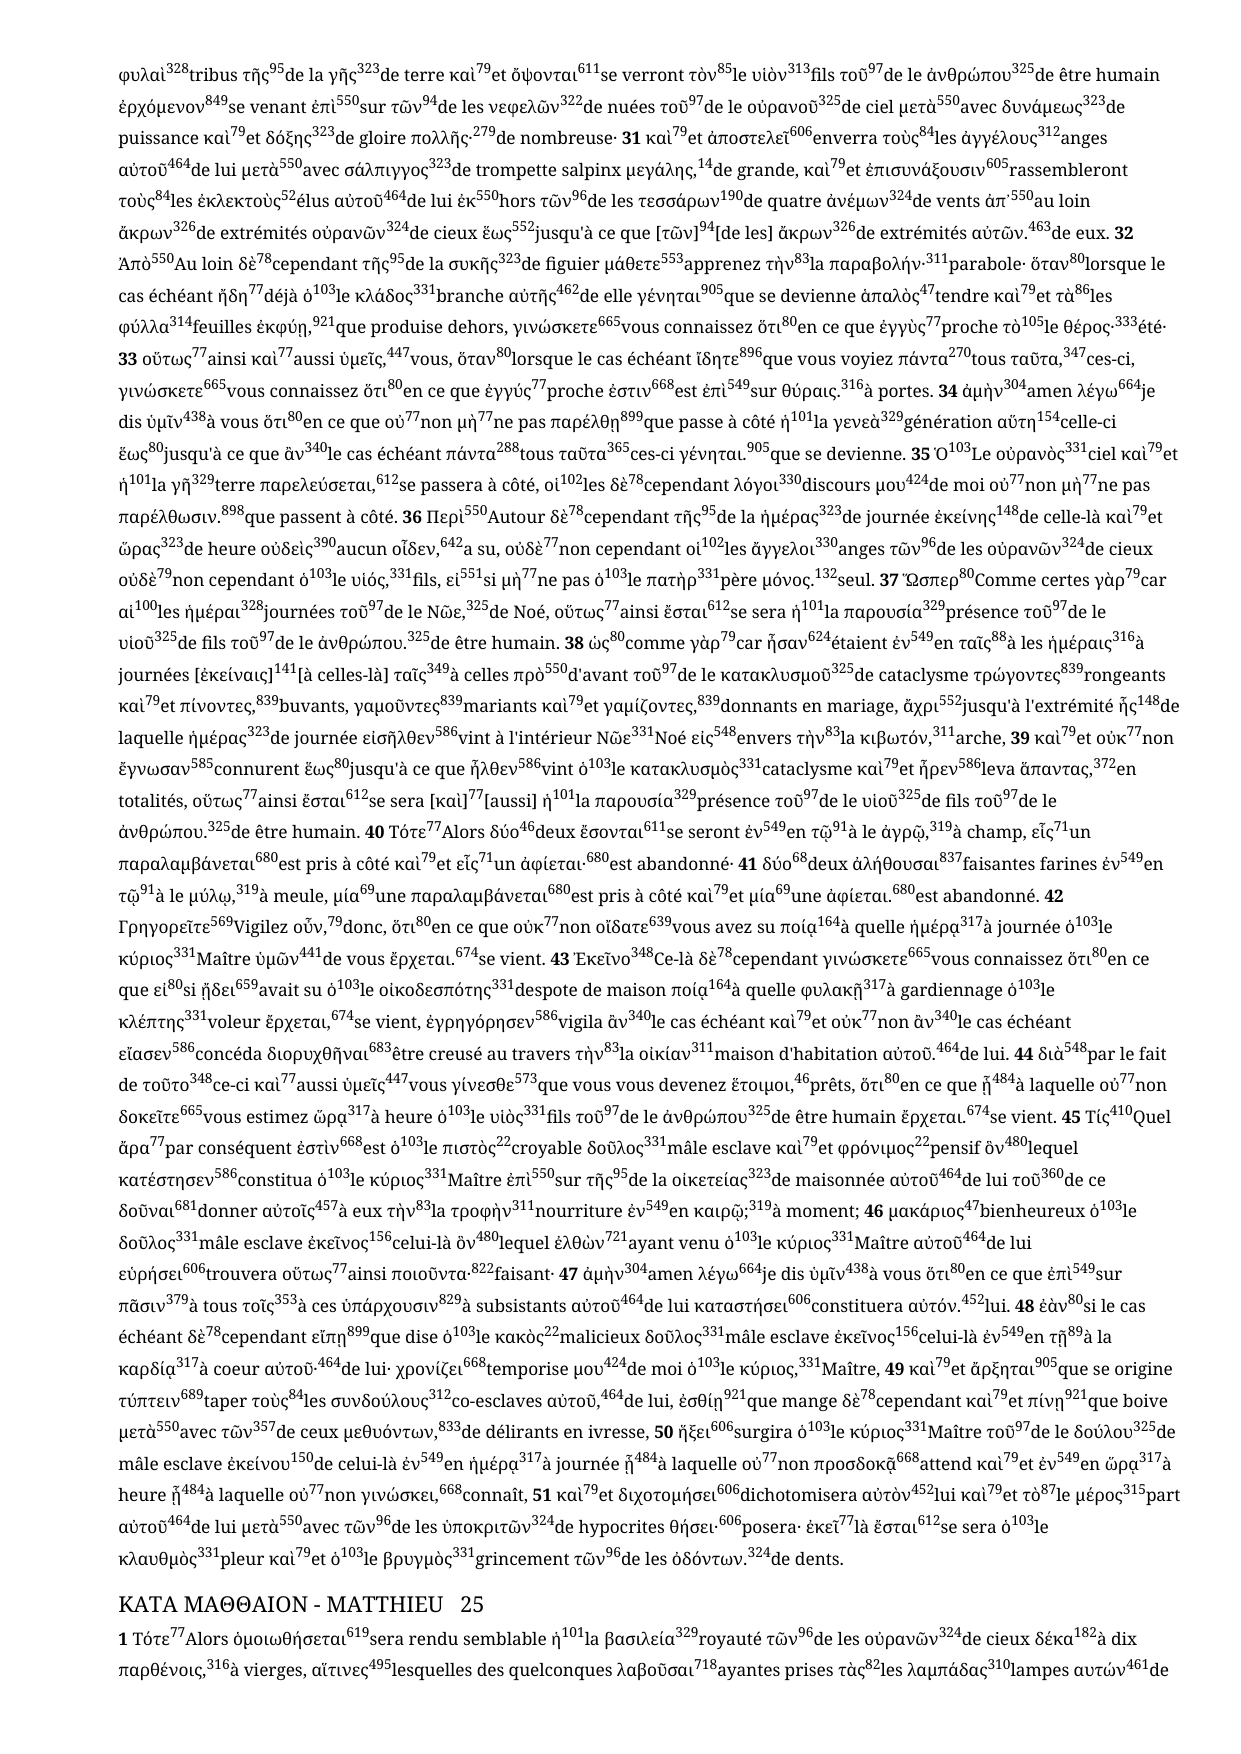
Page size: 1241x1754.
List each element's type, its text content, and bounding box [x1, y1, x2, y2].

text ΚΑΤΑ ΜΑΘΘΑΙΟΝ - MATTHIEU 25 [118, 1589, 1181, 1618]
text 1 Καὶ79Et ἐξελθὼν721ayant sorti ὁ103le Ἰησοῦς331Iésous ἀπὸ550au loin τοῦ99de le ἱεροῦ327de sanctuaire ἐπορεύετο,631se allait, καὶ79et προσῆλθον585vinrent vers οἱ102les μαθηταὶ330disciples αὐτοῦ464de lui ἐπιδεῖξαι681montrer sûrement αὐτῷ458à lui τὰς82les οἰκοδομὰς310édifications en maison τοῦ99de le ἱεροῦ.327de sanctuaire. 2 ὁ469celui δὲ78cependant ἀποκριθεὶς760ayant été répondu εἶπεν586dit αὐτοῖς·457à eux· οὐ340non βλέπετε665vous regardez ταῦτα347ces-ci πάντα;270tous; ἀμὴν304amen λέγω664je dis ὑμῖν,438à vous, οὐ77non μὴ77ne pas ἀφεθῇ911que soit abandonné ὧδε77ici λίθος331pierre ἐπὶ548sur λίθον313pierre ὃς498lequel οὐ77non καταλυθήσεται.619sera délié vers le bas. 3 Καθημένου861de Se étant assis δὲ78cependant αὐτοῦ464de lui ἐπὶ550sur τοῦ99de le ὄρους327de montagne τῶν94de les ἐλαιῶν322de oliviers προσῆλθον585vinrent vers αὐτῷ458à lui οἱ102les μαθηταὶ330disciples κατ᾽548selon ἰδίαν544en propre λέγοντες·839disants· εἰπὲ554dis ἡμῖν,419à nous, πότε77quand ταῦτα365ces-ci ἔσται612se sera καὶ79et τί412quel τὸ105le σημεῖον333signe τῆς95de la σῆς238de tienne παρουσίας323de présence καὶ79et συντελείας323de achèvement commun τοῦ97de le αἰῶνος;325de ère; 4 Καὶ79Et ἀποκριθεὶς760ayant été répondu ὁ103le Ἰησοῦς331Iésous εἶπεν586dit αὐτοῖς·457à eux· βλέπετε569regardez μή80ne pas τις390un quelconque ὑμᾶς436vous πλανήσῃ·899que égare· 5 πολλοὶ389nombreux γὰρ79car ἐλεύσονται611se viendront ἐπὶ549sur τῷ93à le ὀνόματί321à nom μου424de moi λέγοντες·839disants· ἐγώ431moi εἰμι664je suis ὁ103le χριστός,331Christ, καὶ79et πολλοὺς372nombreux πλανήσουσιν.605égareront. 6 μελλήσετε603vous imminerez δὲ78cependant ἀκούειν689écouter πολέμους312guerres καὶ79et ἀκοὰς310écoutes πολέμων·324de guerres· ὁρᾶτε569voyez μὴ77ne pas θροεῖσθε·577soyez bruissés· δεῖ668lie γὰρ79car γενέσθαι,682se devenir, ἀλλ᾽79mais οὔπω77non encore ἐστὶν668est τὸ105le τέλος.333achèvement. 7 ἐγερθήσεται619sera éveillé γὰρ79car ἔθνος333ethnie ἐπὶ548sur ἔθνος315ethnie καὶ79et βασιλεία329royauté ἐπὶ548sur βασιλείαν311royauté καὶ79et ἔσονται611se seront λιμοὶ330famines καὶ79et σεισμοὶ330séismes κατὰ548selon τόπους·312lieux· 8 πάντα288tous δὲ78cependant ταῦτα365ces-ci ἀρχὴ329origine ὠδίνων.322de douleurs d'accouchements. 9 Τότε77Alors παραδώσουσιν605transmettront ὑμᾶς436vous εἰς548envers θλῖψιν311oppression καὶ79et ἀποκτενοῦσιν605tueront catégoriquement ὑμᾶς,436vous, καὶ79et ἔσεσθε609vous vous serez μισούμενοι890étants haïs ὑπὸ550sous πάντων282de tous τῶν98de les ἐθνῶν326de ethnies διὰ548par le fait de τὸ87le ὄνομά315nom μου.424de moi. 10 καὶ79et τότε77alors σκανδαλισθήσονται618seront scandalisé πολλοὶ389nombreux καὶ79et ἀλλήλους501les uns les autres παραδώσουσιν605transmettront καὶ79et μισήσουσιν605haïront ἀλλήλους·501les uns les autres· 11 καὶ79et πολλοὶ286nombreux ψευδοπροφῆται330faux prophètes ἐγερθήσονται618seront éveillé καὶ79et πλανήσουσιν605égareront πολλούς·372nombreux· 12 καὶ79et διὰ548par le fait de τὸ348ce πληθυνθῆναι683être multiplié τὴν83la ἀνομίαν311illégalité ψυγήσεται619sera refroidi ἡ101la ἀγάπη329amour τῶν96de les πολλῶν.383de nombreux. 13 ὁ364celui δὲ78cependant ὑπομείνας721ayant résisté en restant sous εἰς548envers τέλος315achèvement οὗτος364celui-ci σωθήσεται.619sera sauvé. 14 καὶ79et κηρυχθήσεται619sera annoncé τοῦτο158ce-ci τὸ105le εὐαγγέλιον333évangile τῆς95de la βασιλείας323de royauté ἐν549en ὅλῃ273à toute entière τῇ89à la οἰκουμένῃ317à écoumène εἰς548envers μαρτύριον315témoignage πᾶσιν276à tous τοῖς92à les ἔθνεσιν,320à ethnies, καὶ79et τότε77alors ἥξει606surgira τὸ105le τέλος.333achèvement. 15 Ὅταν80Lorsque le cas échéant οὖν79donc ἴδητε896que vous voyiez τὸ87le βδέλυγμα315abomination τῆς95de la ἐρημώσεως323de désertification τὸ482ce ῥηθὲν746ayant été dit διὰ550par Δανιὴλ325de Daniel τοῦ97de le προφήτου325de prophète ἑστὸς772ayant dressé ἐν549en τόπῳ319à lieu ἁγίῳ,10à saint, ὁ364celui ἀναγινώσκων840prenant connaissance νοείτω,572intellige, 16 τότε77alors οἱ363ceux ἐν549en τῇ89à la Ἰουδαίᾳ317à Ioudaia φευγέτωσαν571fuient εἰς548envers τὰ86les ὄρη,314montagnes, 17 ὁ364celui ἐπὶ550sur τοῦ99de le δώματος327de dôme μὴ77ne pas καταβάτω556descende ἆραι681lever τὰ347ces ἐκ550hors τῆς95de la οἰκίας323de maison d'habitation αὐτοῦ,464de lui, 18 καὶ79et ὁ364celui ἐν549en τῷ91à le ἀγρῷ319à champ μὴ77ne pas ἐπιστρεψάτω556tourne sur ὀπίσω77derrière ἆραι681lever τὸ87le ἱμάτιον315himation αὐτοῦ.464de lui. 19 οὐαὶ304Ouai δὲ78cependant ταῖς349à celles ἐν549en γαστρὶ317à ventre ἐχούσαις825à ayantes καὶ79et ταῖς349à celles θηλαζούσαις825à allaitantes ἐν549en ἐκείναις141à celles-là ταῖς88à les ἡμέραις.316à journées. 20 προσεύχεσθε573que vous vous priez δὲ78cependant ἵνα80afin que μὴ77ne pas γένηται905que se devienne ἡ101la φυγὴ329fugue ὑμῶν441de vous χειμῶνος325de tempête hivernale μηδὲ79ni cependant σαββάτῳ.321à sabbat. 21 ἔσται612se sera γὰρ79car τότε77alors θλῖψις329oppression μεγάλη20grande οἵα496telle que οὐ77non γέγονεν642a devenu ἀπ᾽550au loin ἀρχῆς323de origine κόσμου325de monde ἕως552jusqu'à ce que τοῦ358de celui νῦν77maintenant οὐδ᾽79non cependant οὐ77non μὴ77ne pas γένηται.905que se devienne. 22 καὶ79et εἰ551si μὴ77ne pas ἐκολοβώθησαν599furent abrégé αἱ100les ἡμέραι328journées ἐκεῖναι,153celles-là, οὐκ77non ἂν340le cas échéant ἐσώθη600fut sauvé πᾶσα285toute σάρξ·329chair· διὰ548par le fait de δὲ78cependant τοὺς84les ἐκλεκτοὺς52élus κολοβωθήσονται618seront abrégé αἱ100les ἡμέραι328journées ἐκεῖναι.153celles-là. 23 Τότε77Alors ἐάν80si le cas échéant τις390un quelconque ὑμῖν438à vous εἴπῃ·899que dise· ἰδοὺ306voici ὧδε77ici ὁ103le χριστός,331Christ, ἤ·79ou· ὧδε,77ici, μὴ77ne pas πιστεύσητε·896que vous croyiez· 24 ἐγερθήσονται618seront éveillé γὰρ79car ψευδόχριστοι330faux Christs καὶ79et ψευδοπροφῆται330faux prophètes καὶ79et δώσουσιν605donneront σημεῖα314signes μεγάλα5grands καὶ79et τέρατα314prodiges ὥστε80de sorte que πλανῆσαι,681égarer, εἰ80si δυνατόν,73puissant, καὶ77aussi τοὺς84les ἐκλεκτούς.52élus. 25 ἰδοὺ306voici προείρηκα638j'ai prédit ὑμῖν.438à vous. 26 ἐὰν80si le cas échéant οὖν79donc εἴπωσιν898que disent ὑμῖν·438à vous· ἰδοὺ306voici ἐν549en τῇ89à la ἐρήμῳ57à déserte ἐστίν,668est, μὴ77ne pas ἐξέλθητε·896que vous sortiez· ἰδοὺ306voici ἐν549en τοῖς92à les ταμείοις,320à celliers, μὴ77ne pas πιστεύσητε·896que vous croyiez· 27 ὥσπερ80comme certes γὰρ79car ἡ101la ἀστραπὴ329éclair ἐξέρχεται674se sort ἀπὸ550au loin ἀνατολῶν322de levants καὶ79et φαίνεται674se apparaît en lumière ἕως552jusqu'à ce que δυσμῶν,322de couchants, οὕτως77ainsi ἔσται612se sera ἡ101la παρουσία329présence τοῦ97de le υἱοῦ325de fils τοῦ97de le ἀνθρώπου·325de être humain· 28 ὅπου80là où ἐὰν340si le cas échéant ᾖ921que soit τὸ105le πτῶμα,333corps tombé, ἐκεῖ77là συναχθήσονται618seront mené ensemble οἱ102les ἀετοί.330aigles. 29 Εὐθέως77Directement δὲ78cependant μετὰ548après τὴν83la θλῖψιν311oppression τῶν94de les ἡμερῶν322de journées ἐκείνων147de celles-là ὁ103le ἥλιος331soleil σκοτισθήσεται,619sera ténébré, καὶ79et ἡ101la σελήνη329lune οὐ77non δώσει606donnera τὸ87le φέγγος315clarté αὐτῆς,462de elle, καὶ79et οἱ102les ἀστέρες330étoiles πεσοῦνται611se tomberont ἀπὸ550au loin τοῦ97de le οὐρανοῦ,325de ciel, καὶ79et αἱ100les δυνάμεις328puissances τῶν96de les οὐρανῶν324de cieux σαλευθήσονται.618seront ébranlé. 30 καὶ79et τότε77alors φανήσεται619sera apparu en lumière τὸ105le σημεῖον333signe τοῦ97de le υἱοῦ325de fils τοῦ97de le ἀνθρώπου325de être humain ἐν549en οὐρανῷ,319à ciel, καὶ79et τότε77alors κόψονται611se couperont πᾶσαι284toutes αἱ100les φυλαὶ328tribus τῆς95de la γῆς323de terre καὶ79et ὄψονται611se verront τὸν85le υἱὸν313fils τοῦ97de le ἀνθρώπου325de être humain ἐρχόμενον849se venant ἐπὶ550sur τῶν94de les νεφελῶν322de nuées τοῦ97de le οὐρανοῦ325de ciel μετὰ550avec δυνάμεως323de puissance καὶ79et δόξης323de gloire πολλῆς·279de nombreuse· 31 καὶ79et ἀποστελεῖ606enverra τοὺς84les ἀγγέλους312anges αὐτοῦ464de lui μετὰ550avec σάλπιγγος323de trompette salpinx μεγάλης,14de grande, καὶ79et ἐπισυνάξουσιν605rassembleront τοὺς84les ἐκλεκτοὺς52élus αὐτοῦ464de lui ἐκ550hors τῶν96de les τεσσάρων190de quatre ἀνέμων324de vents ἀπ᾽550au loin ἄκρων326de extrémités οὐρανῶν324de cieux ἕως552jusqu'à ce que [τῶν]94[de les] ἄκρων326de extrémités αὐτῶν.463de eux. 32 Ἀπὸ550Au loin δὲ78cependant τῆς95de la συκῆς323de figuier μάθετε553apprenez τὴν83la παραβολήν·311parabole· ὅταν80lorsque le cas échéant ἤδη77déjà ὁ103le κλάδος331branche αὐτῆς462de elle γένηται905que se devienne ἁπαλὸς47tendre καὶ79et τὰ86les φύλλα314feuilles ἐκφύῃ,921que produise dehors, γινώσκετε665vous connaissez ὅτι80en ce que ἐγγὺς77proche τὸ105le θέρος·333été· 33 οὕτως77ainsi καὶ77aussi ὑμεῖς,447vous, ὅταν80lorsque le cas échéant ἴδητε896que vous voyiez πάντα270tous ταῦτα,347ces-ci, γινώσκετε665vous connaissez ὅτι80en ce que ἐγγύς77proche ἐστιν668est ἐπὶ549sur θύραις.316à portes. 34 ἀμὴν304amen λέγω664je dis ὑμῖν438à vous ὅτι80en ce que οὐ77non μὴ77ne pas παρέλθῃ899que passe à côté ἡ101la γενεὰ329génération αὕτη154celle-ci ἕως80jusqu'à ce que ἂν340le cas échéant πάντα288tous ταῦτα365ces-ci γένηται.905que se devienne. 35 Ὁ103Le οὐρανὸς331ciel καὶ79et ἡ101la γῆ329terre παρελεύσεται,612se passera à côté, οἱ102les δὲ78cependant λόγοι330discours μου424de moi οὐ77non μὴ77ne pas παρέλθωσιν.898que passent à côté. 36 Περὶ550Autour δὲ78cependant τῆς95de la ἡμέρας323de journée ἐκείνης148de celle-là καὶ79et ὥρας323de heure οὐδεὶς390aucun οἶδεν,642a su, οὐδὲ77non cependant οἱ102les ἄγγελοι330anges τῶν96de les οὐρανῶν324de cieux οὐδὲ79non cependant ὁ103le υἱός,331fils, εἰ551si μὴ77ne pas ὁ103le πατὴρ331père μόνος.132seul. 37 Ὥσπερ80Comme certes γὰρ79car αἱ100les ἡμέραι328journées τοῦ97de le Νῶε,325de Noé, οὕτως77ainsi ἔσται612se sera ἡ101la παρουσία329présence τοῦ97de le υἱοῦ325de fils τοῦ97de le ἀνθρώπου.325de être humain. 38 ὡς80comme γὰρ79car ἦσαν624étaient ἐν549en ταῖς88à les ἡμέραις316à journées [ἐκείναις]141[à celles-là] ταῖς349à celles πρὸ550d'avant τοῦ97de le κατακλυσμοῦ325de cataclysme τρώγοντες839rongeants καὶ79et πίνοντες,839buvants, γαμοῦντες839mariants καὶ79et γαμίζοντες,839donnants en mariage, ἄχρι552jusqu'à l'extrémité ἧς148de laquelle ἡμέρας323de journée εἰσῆλθεν586vint à l'intérieur Νῶε331Noé εἰς548envers τὴν83la κιβωτόν,311arche, 39 καὶ79et οὐκ77non ἔγνωσαν585connurent ἕως80jusqu'à ce que ἦλθεν586vint ὁ103le κατακλυσμὸς331cataclysme καὶ79et ἦρεν586leva ἅπαντας,372en totalités, οὕτως77ainsi ἔσται612se sera [καὶ]77[aussi] ἡ101la παρουσία329présence τοῦ97de le υἱοῦ325de fils τοῦ97de le ἀνθρώπου.325de être humain. 40 Τότε77Alors δύο46deux ἔσονται611se seront ἐν549en τῷ91à le ἀγρῷ,319à champ, εἷς71un παραλαμβάνεται680est pris à côté καὶ79et εἷς71un ἀφίεται·680est abandonné· 41 δύο68deux ἀλήθουσαι837faisantes farines ἐν549en τῷ91à le μύλῳ,319à meule, μία69une παραλαμβάνεται680est pris à côté καὶ79et μία69une ἀφίεται.680est abandonné. 42 Γρηγορεῖτε569Vigilez οὖν,79donc, ὅτι80en ce que οὐκ77non οἴδατε639vous avez su ποίᾳ164à quelle ἡμέρᾳ317à journée ὁ103le κύριος331Maître ὑμῶν441de vous ἔρχεται.674se vient. 43 Ἐκεῖνο348Ce-là δὲ78cependant γινώσκετε665vous connaissez ὅτι80en ce que εἰ80si ᾔδει659avait su ὁ103le οἰκοδεσπότης331despote de maison ποίᾳ164à quelle φυλακῇ317à gardiennage ὁ103le κλέπτης331voleur ἔρχεται,674se vient, ἐγρηγόρησεν586vigila ἂν340le cas échéant καὶ79et οὐκ77non ἂν340le cas échéant εἴασεν586concéda διορυχθῆναι683être creusé au travers τὴν83la οἰκίαν311maison d'habitation αὐτοῦ.464de lui. 44 διὰ548par le fait de τοῦτο348ce-ci καὶ77aussi ὑμεῖς447vous γίνεσθε573que vous vous devenez ἕτοιμοι,46prêts, ὅτι80en ce que ᾗ484à laquelle οὐ77non δοκεῖτε665vous estimez ὥρᾳ317à heure ὁ103le υἱὸς331fils τοῦ97de le ἀνθρώπου325de être humain ἔρχεται.674se vient. 45 Τίς410Quel ἄρα77par conséquent ἐστὶν668est ὁ103le πιστὸς22croyable δοῦλος331mâle esclave καὶ79et φρόνιμος22pensif ὃν480lequel κατέστησεν586constitua ὁ103le κύριος331Maître ἐπὶ550sur τῆς95de la οἰκετείας323de maisonnée αὐτοῦ464de lui τοῦ360de ce δοῦναι681donner αὐτοῖς457à eux τὴν83la τροφὴν311nourriture ἐν549en καιρῷ;319à moment; 46 μακάριος47bienheureux ὁ103le δοῦλος331mâle esclave ἐκεῖνος156celui-là ὃν480lequel ἐλθὼν721ayant venu ὁ103le κύριος331Maître αὐτοῦ464de lui εὑρήσει606trouvera οὕτως77ainsi ποιοῦντα·822faisant· 47 ἀμὴν304amen λέγω664je dis ὑμῖν438à vous ὅτι80en ce que ἐπὶ549sur πᾶσιν379à tous τοῖς353à ces ὑπάρχουσιν829à subsistants αὐτοῦ464de lui καταστήσει606constituera αὐτόν.452lui. 48 ἐὰν80si le cas échéant δὲ78cependant εἴπῃ899que dise ὁ103le κακὸς22malicieux δοῦλος331mâle esclave ἐκεῖνος156celui-là ἐν549en τῇ89à la καρδίᾳ317à coeur αὐτοῦ·464de lui· χρονίζει668temporise μου424de moi ὁ103le κύριος,331Maître, 49 καὶ79et ἄρξηται905que se origine τύπτειν689taper τοὺς84les συνδούλους312co-esclaves αὐτοῦ,464de lui, ἐσθίῃ921que mange δὲ78cependant καὶ79et πίνῃ921que boive μετὰ550avec τῶν357de ceux μεθυόντων,833de délirants en ivresse, 50 ἥξει606surgira ὁ103le κύριος331Maître τοῦ97de le δούλου325de mâle esclave ἐκείνου150de celui-là ἐν549en ἡμέρᾳ317à journée ᾗ484à laquelle οὐ77non προσδοκᾷ668attend καὶ79et ἐν549en ὥρᾳ317à heure ᾗ484à laquelle οὐ77non γινώσκει,668connaît, 51 καὶ79et διχοτομήσει606dichotomisera αὐτὸν452lui καὶ79et τὸ87le μέρος315part αὐτοῦ464de lui μετὰ550avec τῶν96de les ὑποκριτῶν324de hypocrites θήσει·606posera· ἐκεῖ77là ἔσται612se sera ὁ103le κλαυθμὸς331pleur καὶ79et ὁ103le βρυγμὸς331grincement τῶν96de les ὀδόντων.324de dents. [118, 59, 1181, 1570]
